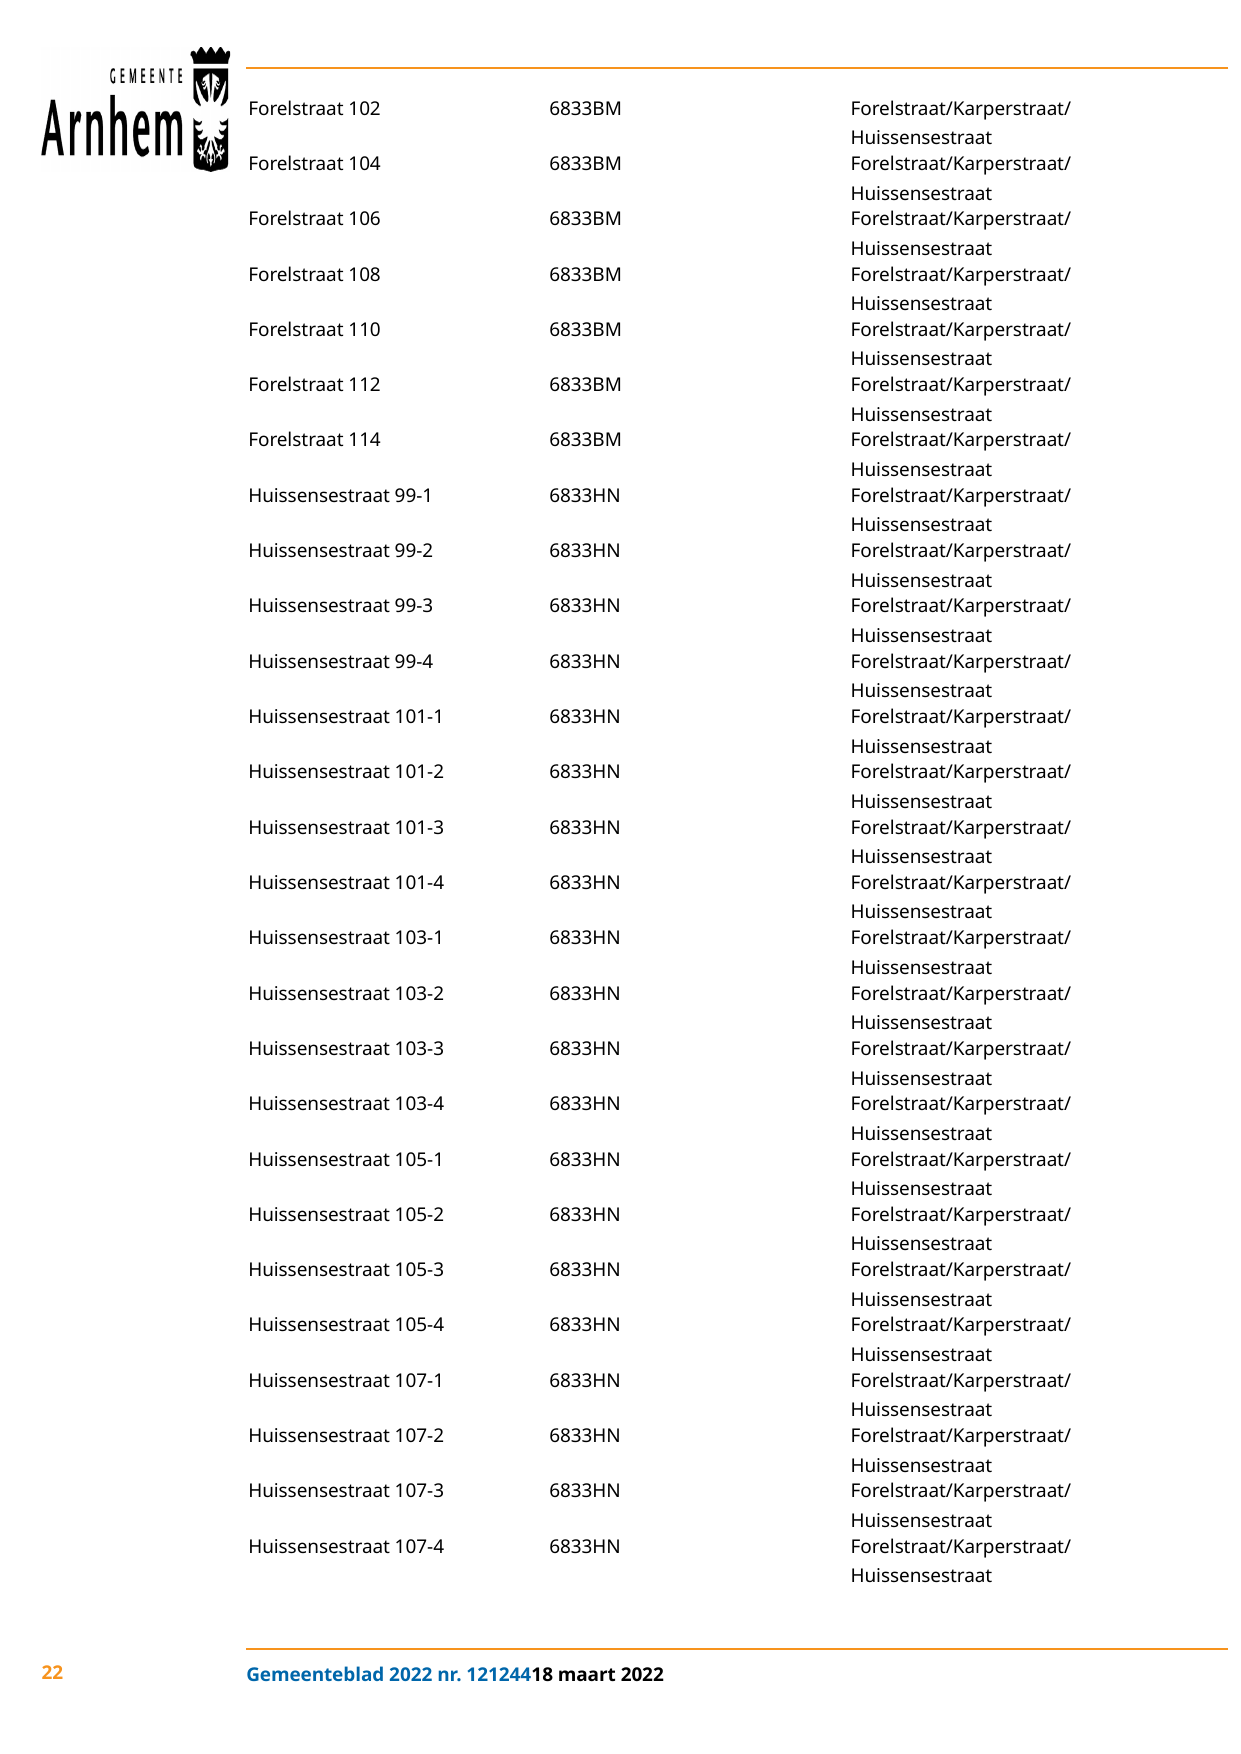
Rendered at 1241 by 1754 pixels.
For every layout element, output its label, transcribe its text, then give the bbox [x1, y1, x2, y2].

table_cell Forelstraat 108 [248, 261, 549, 316]
table_cell Forelstraat/Karperstraat/Huissensestraat [850, 1478, 1152, 1533]
table_cell Forelstraat/Karperstraat/Huissensestraat [850, 925, 1152, 980]
table_cell 6833HN [549, 482, 850, 537]
table_cell Forelstraat/Karperstraat/Huissensestraat [850, 1035, 1152, 1090]
table_cell Forelstraat 104 [248, 150, 549, 205]
table_cell Forelstraat/Karperstraat/Huissensestraat [850, 1367, 1152, 1422]
table_cell 6833HN [549, 1090, 850, 1146]
table_cell Huissensestraat 99-4 [248, 648, 549, 703]
table_cell Forelstraat/Karperstraat/Huissensestraat [850, 1146, 1152, 1201]
table_cell Forelstraat/Karperstraat/Huissensestraat [850, 1201, 1152, 1256]
table_cell 6833HN [549, 593, 850, 648]
table_cell 6833BM [549, 95, 850, 150]
table_cell 6833BM [549, 205, 850, 261]
table_cell Forelstraat/Karperstraat/Huissensestraat [850, 1533, 1152, 1588]
table_cell Forelstraat 106 [248, 205, 549, 261]
table_cell Forelstraat/Karperstraat/Huissensestraat [850, 427, 1152, 482]
table_cell Huissensestraat 105-2 [248, 1201, 549, 1256]
table_cell 6833HN [549, 703, 850, 758]
table_cell Huissensestraat 107-3 [248, 1478, 549, 1533]
table_cell Forelstraat/Karperstraat/Huissensestraat [850, 1312, 1152, 1367]
table_cell Forelstraat/Karperstraat/Huissensestraat [850, 703, 1152, 758]
table_cell Forelstraat/Karperstraat/Huissensestraat [850, 261, 1152, 316]
table_cell Forelstraat/Karperstraat/Huissensestraat [850, 482, 1152, 537]
table_cell Forelstraat/Karperstraat/Huissensestraat [850, 316, 1152, 371]
table_cell Huissensestraat 101-4 [248, 869, 549, 924]
table_cell 6833HN [549, 869, 850, 924]
table_cell 6833BM [549, 371, 850, 427]
table_cell 6833HN [549, 759, 850, 814]
table_cell Huissensestraat 103-4 [248, 1090, 549, 1146]
table_cell Huissensestraat 103-3 [248, 1035, 549, 1090]
table_cell 6833BM [549, 261, 850, 316]
table_cell 6833BM [549, 427, 850, 482]
table_cell Forelstraat 110 [248, 316, 549, 371]
table_cell Huissensestraat 99-1 [248, 482, 549, 537]
table_cell Huissensestraat 101-1 [248, 703, 549, 758]
table_cell Forelstraat/Karperstraat/Huissensestraat [850, 980, 1152, 1035]
table_cell 6833BM [549, 316, 850, 371]
picture [41, 47, 231, 172]
table_cell 6833HN [549, 814, 850, 869]
table_cell Forelstraat/Karperstraat/Huissensestraat [850, 95, 1152, 150]
table_cell 6833HN [549, 648, 850, 703]
table_cell 6833HN [549, 1422, 850, 1478]
table_cell Huissensestraat 103-1 [248, 925, 549, 980]
table_cell Forelstraat 114 [248, 427, 549, 482]
table_cell Forelstraat/Karperstraat/Huissensestraat [850, 537, 1152, 593]
table_cell Forelstraat/Karperstraat/Huissensestraat [850, 814, 1152, 869]
table_cell Forelstraat/Karperstraat/Huissensestraat [850, 648, 1152, 703]
table_cell 6833HN [549, 1533, 850, 1588]
table_cell Forelstraat/Karperstraat/Huissensestraat [850, 1256, 1152, 1312]
table_cell 6833HN [549, 980, 850, 1035]
table_cell Huissensestraat 105-4 [248, 1312, 549, 1367]
table_cell 6833BM [549, 150, 850, 205]
table_cell Forelstraat/Karperstraat/Huissensestraat [850, 150, 1152, 205]
table_cell 6833HN [549, 1035, 850, 1090]
table_cell Forelstraat 102 [248, 95, 549, 150]
table_cell Huissensestraat 107-1 [248, 1367, 549, 1422]
table_cell Forelstraat/Karperstraat/Huissensestraat [850, 1422, 1152, 1478]
table_cell 6833HN [549, 1312, 850, 1367]
table_cell 6833HN [549, 1146, 850, 1201]
table_cell 6833HN [549, 1367, 850, 1422]
table_cell 6833HN [549, 925, 850, 980]
table_cell Forelstraat/Karperstraat/Huissensestraat [850, 1090, 1152, 1146]
table_cell Forelstraat/Karperstraat/Huissensestraat [850, 869, 1152, 924]
table_cell Huissensestraat 105-1 [248, 1146, 549, 1201]
table_cell 6833HN [549, 1201, 850, 1256]
table_cell Huissensestraat 99-2 [248, 537, 549, 593]
table_cell Huissensestraat 103-2 [248, 980, 549, 1035]
table_cell Huissensestraat 107-2 [248, 1422, 549, 1478]
table_cell Forelstraat/Karperstraat/Huissensestraat [850, 205, 1152, 261]
table_cell Forelstraat/Karperstraat/Huissensestraat [850, 593, 1152, 648]
table_cell Forelstraat/Karperstraat/Huissensestraat [850, 759, 1152, 814]
table_cell Forelstraat/Karperstraat/Huissensestraat [850, 371, 1152, 427]
table_cell Forelstraat 112 [248, 371, 549, 427]
table_cell Huissensestraat 107-4 [248, 1533, 549, 1588]
table_cell 6833HN [549, 1478, 850, 1533]
table_cell 6833HN [549, 1256, 850, 1312]
table_cell Huissensestraat 99-3 [248, 593, 549, 648]
table_cell Huissensestraat 101-2 [248, 759, 549, 814]
table_cell 6833HN [549, 537, 850, 593]
table_cell Huissensestraat 105-3 [248, 1256, 549, 1312]
table_cell Huissensestraat 101-3 [248, 814, 549, 869]
